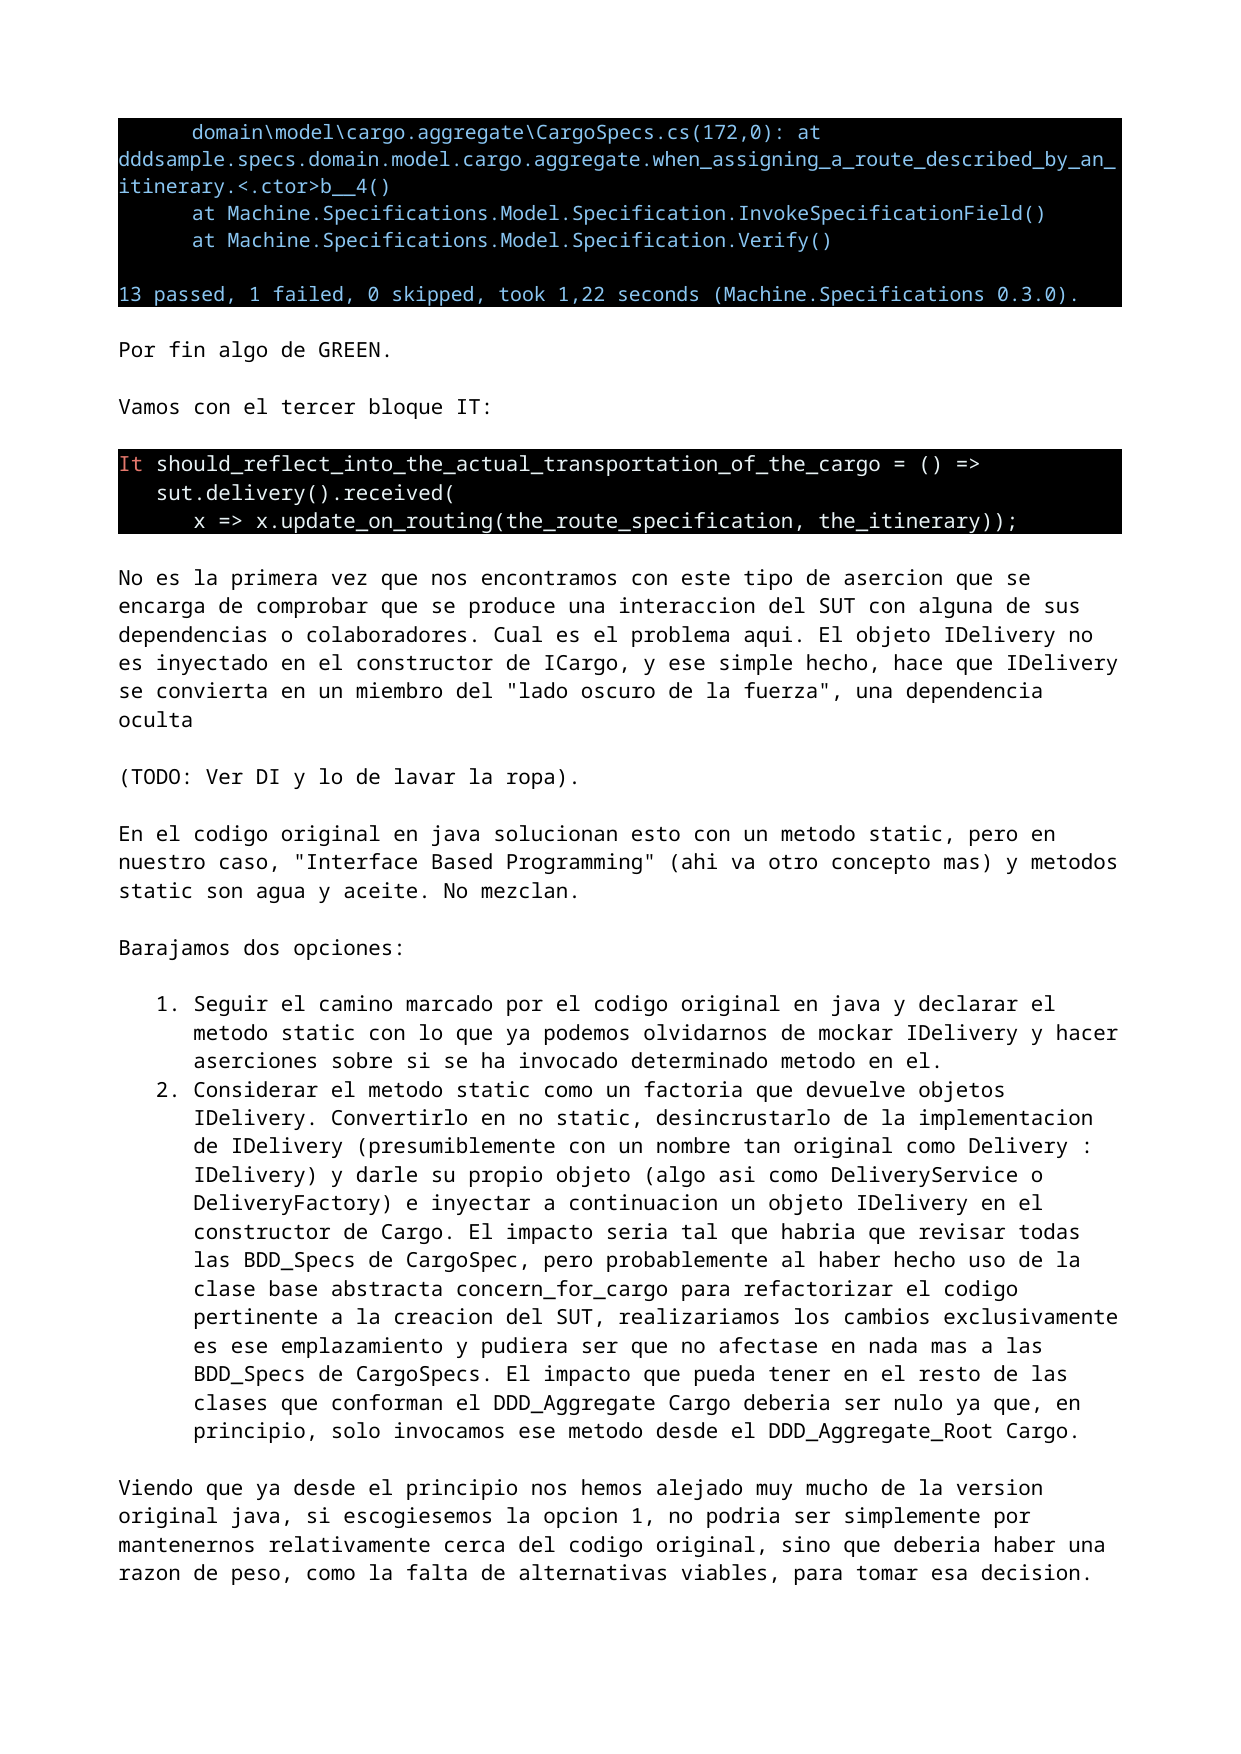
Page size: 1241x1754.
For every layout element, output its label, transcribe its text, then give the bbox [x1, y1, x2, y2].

text No es la primera vez que nos encontramos con este tipo de asercion que se encarga de comprobar que se produce una interaccion del SUT con alguna de sus dependencias o colaboradores. Cual es el problema aqui. El objeto IDelivery no es inyectado en el constructor de ICargo, y ese simple hecho, hace que IDelivery se convierta en un miembro del "lado oscuro de la fuerza", una dependencia oculta [118, 563, 1122, 733]
text Por fin algo de GREEN. [118, 335, 1122, 364]
text x => x.update_on_routing(the_route_specification, the_itinerary)); [118, 506, 1122, 534]
text domain\model\cargo.aggregate\CargoSpecs.cs(172,0): at dddsample.specs.domain.model.cargo.aggregate.when_assigning_a_route_described_by_an_itinerary.<.ctor>b__4() [118, 118, 1122, 199]
text Barajamos dos opciones: [118, 933, 1122, 961]
text It should_reflect_into_the_actual_transportation_of_the_cargo = () => [118, 449, 1122, 478]
text Viendo que ya desde el principio nos hemos alejado muy mucho de la version original java, si escogiesemos la opcion 1, no podria ser simplemente por mantenernos relativamente cerca del codigo original, sino que deberia haber una razon de peso, como la falta de alternativas viables, para tomar esa decision. [118, 1473, 1122, 1587]
text at Machine.Specifications.Model.Specification.InvokeSpecificationField() [118, 199, 1122, 226]
list Seguir el camino marcado por el codigo original en java y declarar el metodo static con lo que ya podemos olvidarnos de mockar IDelivery y hacer aserciones sobre si se ha invocado determinado metodo en el. [156, 989, 1122, 1075]
text En el codigo original en java solucionan esto con un metodo static, pero en nuestro caso, "Interface Based Programming" (ahi va otro concepto mas) y metodos static son agua y aceite. No mezclan. [118, 819, 1122, 904]
list Considerar el metodo static como un factoria que devuelve objetos IDelivery. Convertirlo en no static, desincrustarlo de la implementacion de IDelivery (presumiblemente con un nombre tan original como Delivery : IDelivery) y darle su propio objeto (algo asi como DeliveryService o DeliveryFactory) e inyectar a continuacion un objeto IDelivery en el constructor de Cargo. El impacto seria tal que habria que revisar todas las BDD_Specs de CargoSpec, pero probablemente al haber hecho uso de la clase base abstracta concern_for_cargo para refactorizar el codigo pertinente a la creacion del SUT, realizariamos los cambios exclusivamente es ese emplazamiento y pudiera ser que no afectase en nada mas a las BDD_Specs de CargoSpecs. El impacto que pueda tener en el resto de las clases que conforman el DDD_Aggregate Cargo deberia ser nulo ya que, en principio, solo invocamos ese metodo desde el DDD_Aggregate_Root Cargo. [156, 1075, 1122, 1444]
text Vamos con el tercer bloque IT: [118, 392, 1122, 421]
text 13 passed, 1 failed, 0 skipped, took 1,22 seconds (Machine.Specifications 0.3.0). [118, 280, 1122, 307]
text (TODO: Ver DI y lo de lavar la ropa). [118, 762, 1122, 790]
text at Machine.Specifications.Model.Specification.Verify() [118, 226, 1122, 253]
text sut.delivery().received( [118, 478, 1122, 506]
